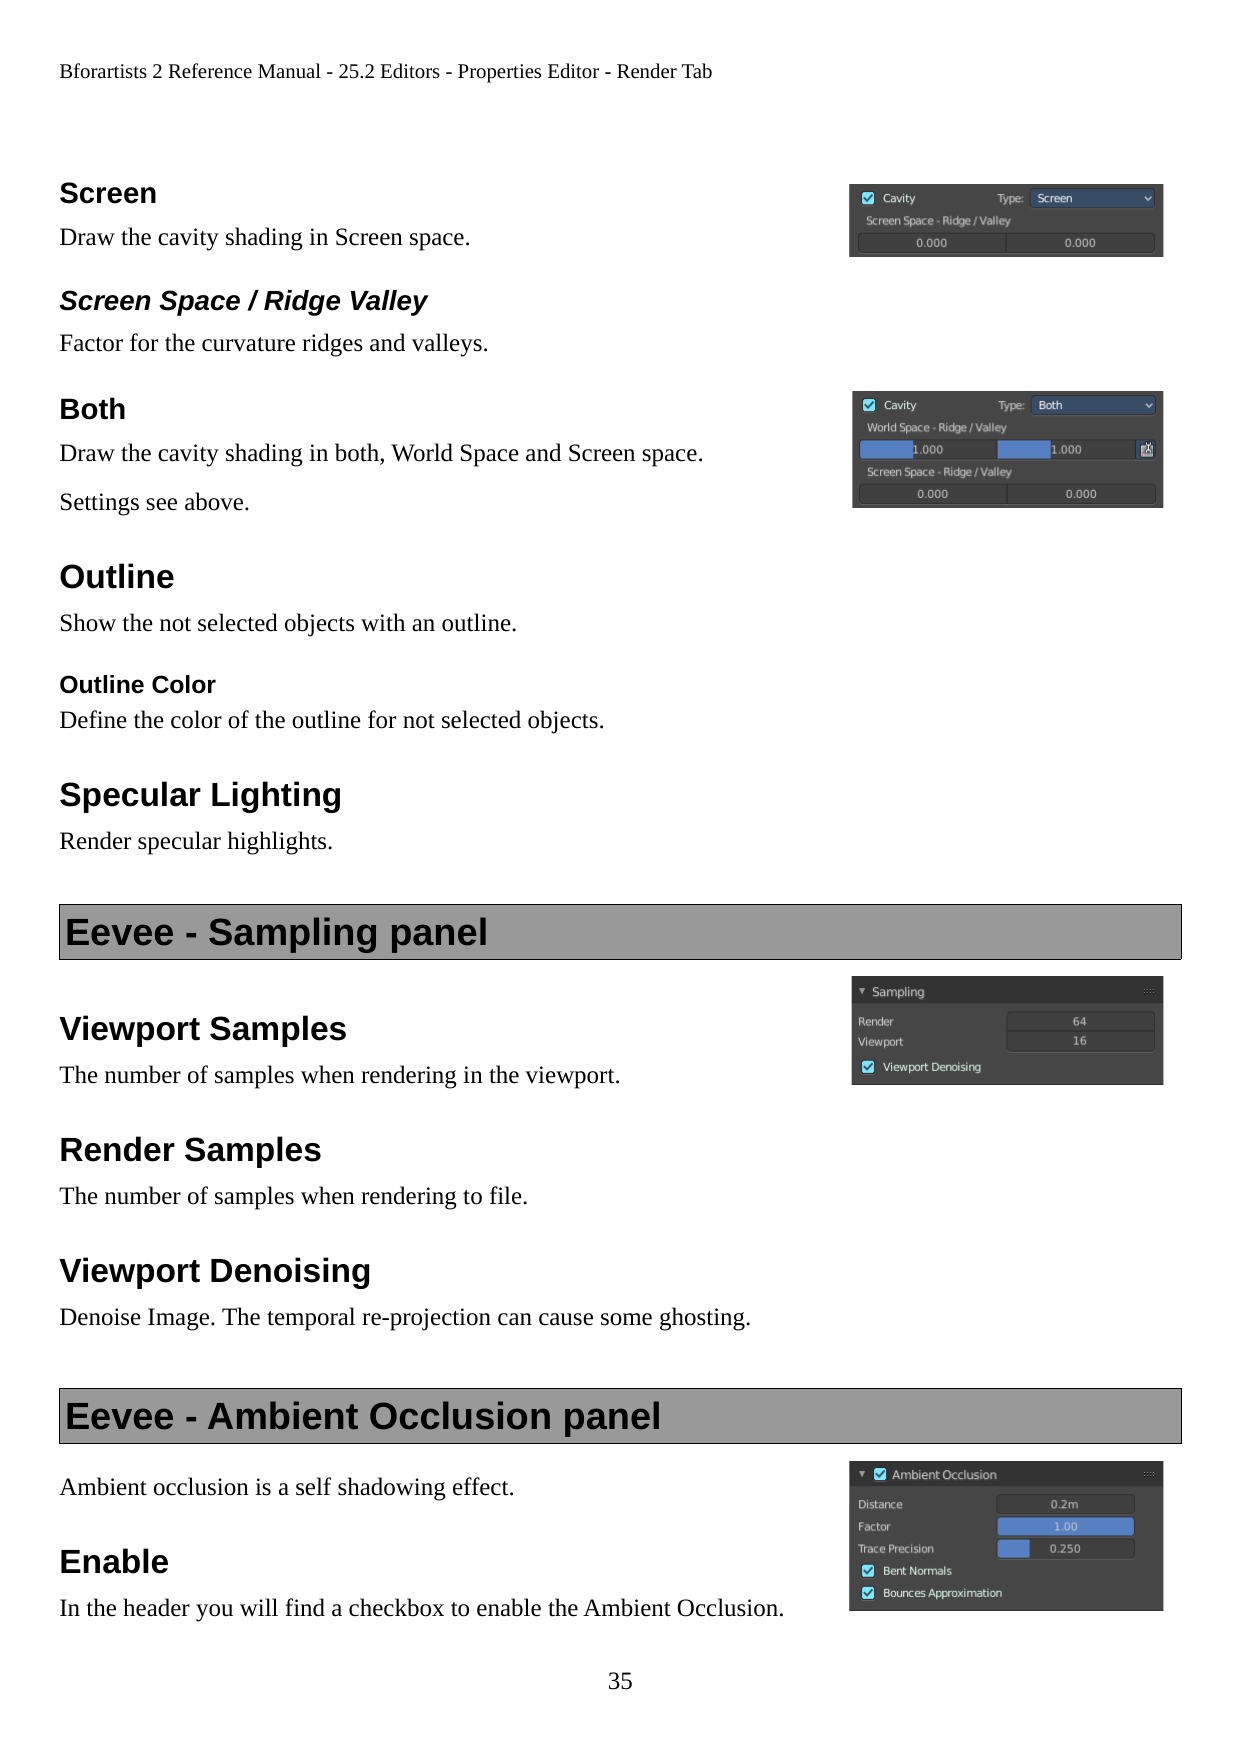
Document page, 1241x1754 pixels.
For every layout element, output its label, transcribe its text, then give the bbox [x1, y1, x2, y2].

picture [849, 1461, 1164, 1611]
subtitle Screen Space / Ridge Valley [59, 284, 1181, 316]
picture [852, 391, 1164, 508]
text The number of samples when rendering to file. [59, 1181, 1181, 1209]
subtitle Viewport Denoising [59, 1251, 1181, 1289]
text Define the color of the outline for not selected objects. [59, 705, 1181, 733]
text Draw the cavity shading in Screen space. [59, 222, 849, 251]
picture [849, 184, 1164, 257]
subtitle Render Samples [59, 1129, 1181, 1168]
text Denoise Image. The temporal re-projection can cause some ghosting. [59, 1302, 1181, 1331]
text Draw the cavity shading in both, World Space and Screen space. [59, 438, 852, 467]
text In the header you will find a checkbox to enable the Ambient Occlusion. [59, 1593, 1181, 1622]
subtitle [1164, 1008, 1181, 1047]
text Factor for the curvature ridges and valleys. [59, 328, 1181, 357]
text Render specular highlights. [59, 826, 1181, 854]
text Ambient occlusion is a self shadowing effect. [59, 1472, 849, 1501]
subtitle [1164, 392, 1181, 426]
subtitle Specular Lighting [59, 775, 1181, 813]
text The number of samples when rendering in the viewport. [59, 1060, 1181, 1088]
subtitle Viewport Samples [59, 1008, 851, 1047]
text Settings see above. [59, 487, 1181, 516]
text Show the not selected objects with an outline. [59, 608, 1181, 637]
subtitle [1164, 1542, 1181, 1581]
table_header Eevee - Ambient Occlusion panel [60, 1389, 1181, 1443]
subtitle Outline [59, 557, 1181, 596]
picture [851, 976, 1164, 1085]
table_header Eevee - Sampling panel [60, 905, 1181, 959]
subtitle Enable [59, 1542, 849, 1581]
subtitle Screen [59, 176, 1181, 210]
subtitle Both [59, 392, 852, 426]
subtitle Outline Color [59, 670, 1181, 698]
